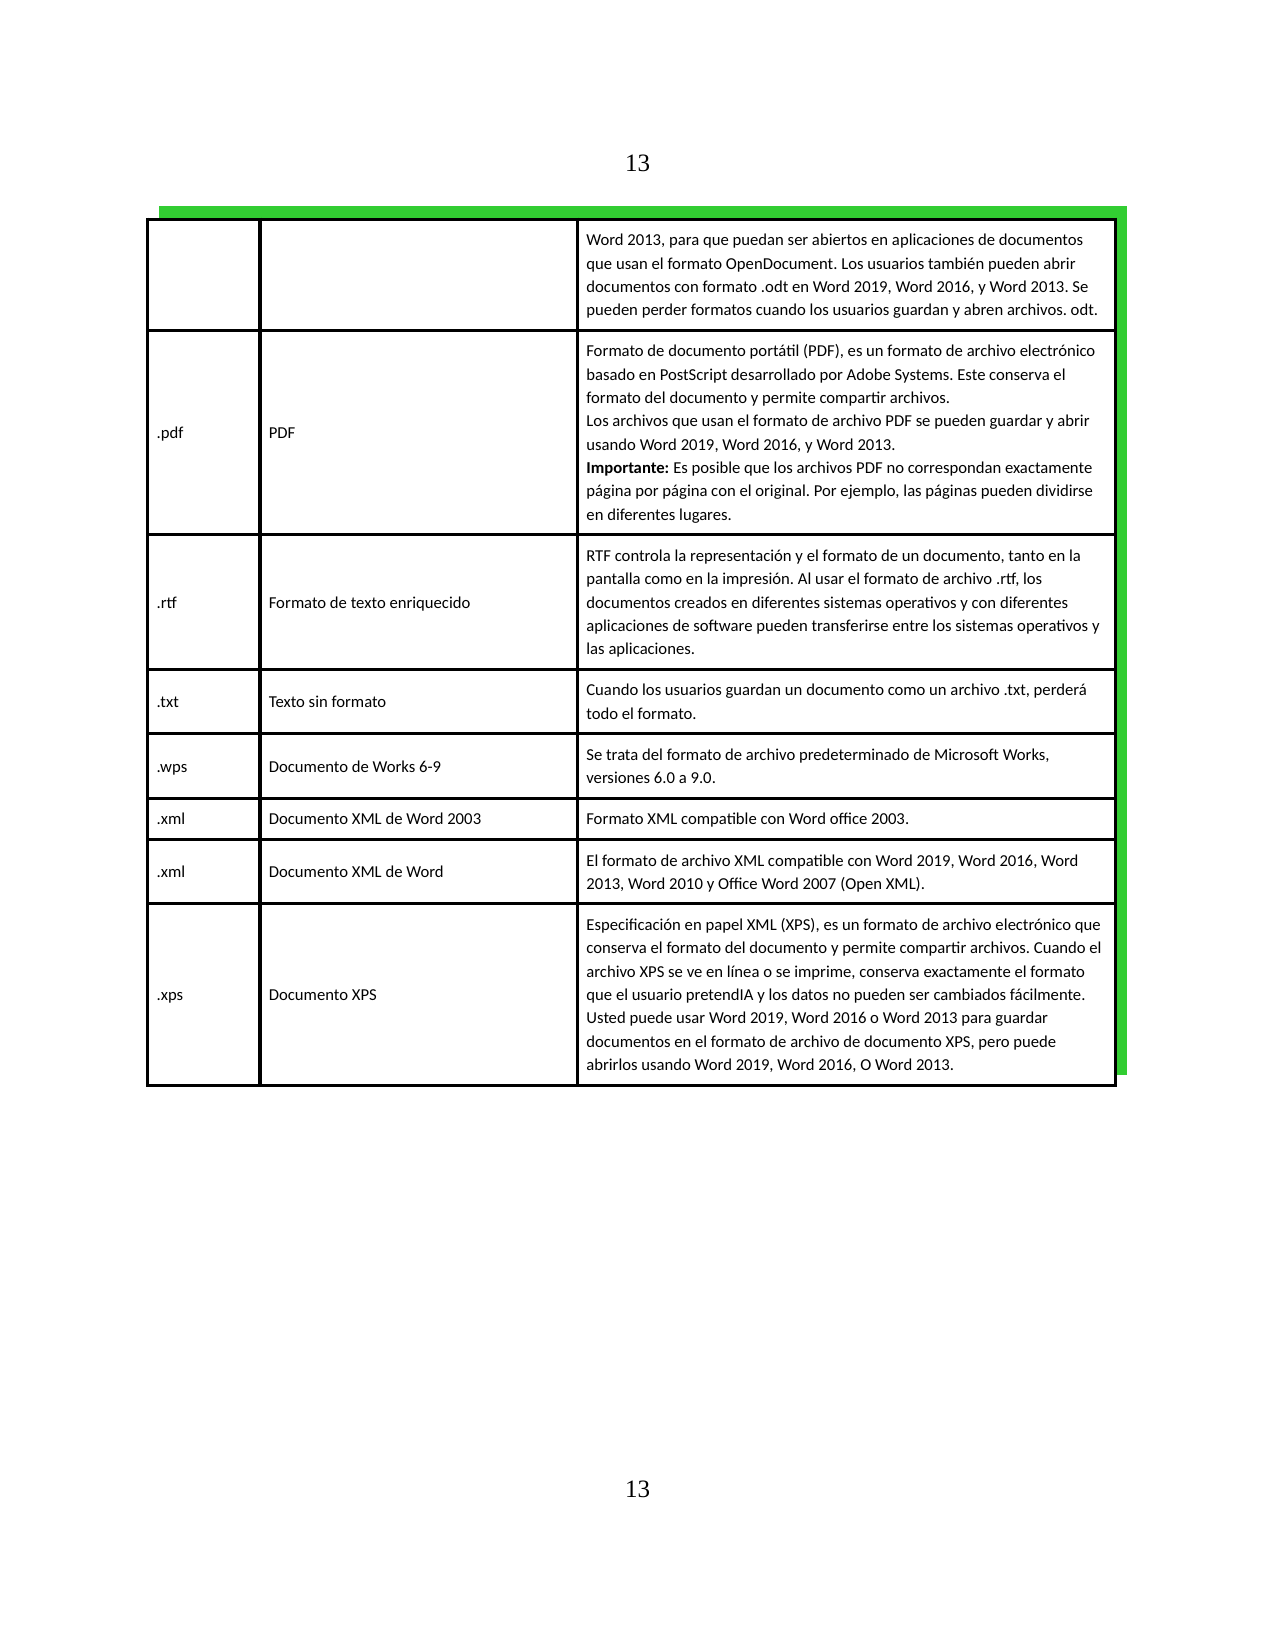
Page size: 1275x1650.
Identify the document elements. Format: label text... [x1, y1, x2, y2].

table_cell .wps [149, 735, 258, 797]
table_cell .xps [149, 905, 258, 1083]
table_cell Documento XML de Word [262, 841, 576, 902]
table_cell Documento XML de Word 2003 [262, 800, 576, 838]
table_cell .rtf [149, 536, 258, 668]
table_cell Se trata del formato de archivo predeterminado de Microsoft Works, versiones 6.0 a 9.0. [579, 735, 1114, 797]
table_cell Documento de Works 6-9 [262, 735, 576, 797]
table_cell Texto sin formato [262, 671, 576, 732]
table_cell .xml [149, 800, 258, 838]
table_cell Formato de texto enriquecido [262, 536, 576, 668]
table_cell Formato de documento portátil (PDF), es un formato de archivo electrónico basado en PostScript desarrollado por Adobe Systems. Este conserva el formato del documento y permite compartir archivos. Los archivos que usan el formato de archivo PDF se pueden guardar y abrir usando Word 2019, Word 2016, y Word 2013. Importante: Es posible que los archivos PDF no correspondan exactamente página por página con el original. Por ejemplo, las páginas pueden dividirse en diferentes lugares. [579, 332, 1114, 533]
table_cell [262, 221, 576, 329]
table_cell Documento XPS [262, 905, 576, 1083]
table_cell PDF [262, 332, 576, 533]
table_cell .xml [149, 841, 258, 902]
table_cell RTF controla la representación y el formato de un documento, tanto en la pantalla como en la impresión. Al usar el formato de archivo .rtf, los documentos creados en diferentes sistemas operativos y con diferentes aplicaciones de software pueden transferirse entre los sistemas operativos y las aplicaciones. [579, 536, 1114, 668]
table_cell El formato de archivo XML compatible con Word 2019, Word 2016, Word 2013, Word 2010 y Office Word 2007 (Open XML). [579, 841, 1114, 902]
table_cell .txt [149, 671, 258, 732]
table_cell Word 2013, para que puedan ser abiertos en aplicaciones de documentos que usan el formato OpenDocument. Los usuarios también pueden abrir documentos con formato .odt en Word 2019, Word 2016, y Word 2013. Se pueden perder formatos cuando los usuarios guardan y abren archivos. odt. [579, 221, 1114, 329]
table_cell Cuando los usuarios guardan un documento como un archivo .txt, perderá todo el formato. [579, 671, 1114, 732]
table_cell Formato XML compatible con Word office 2003. [579, 800, 1114, 838]
table_cell .pdf [149, 332, 258, 533]
table_cell [149, 221, 258, 329]
table_cell Especificación en papel XML (XPS), es un formato de archivo electrónico que conserva el formato del documento y permite compartir archivos. Cuando el archivo XPS se ve en línea o se imprime, conserva exactamente el formato que el usuario pretendIA y los datos no pueden ser cambiados fácilmente. Usted puede usar Word 2019, Word 2016 o Word 2013 para guardar documentos en el formato de archivo de documento XPS, pero puede abrirlos usando Word 2019, Word 2016, O Word 2013. [579, 905, 1114, 1083]
